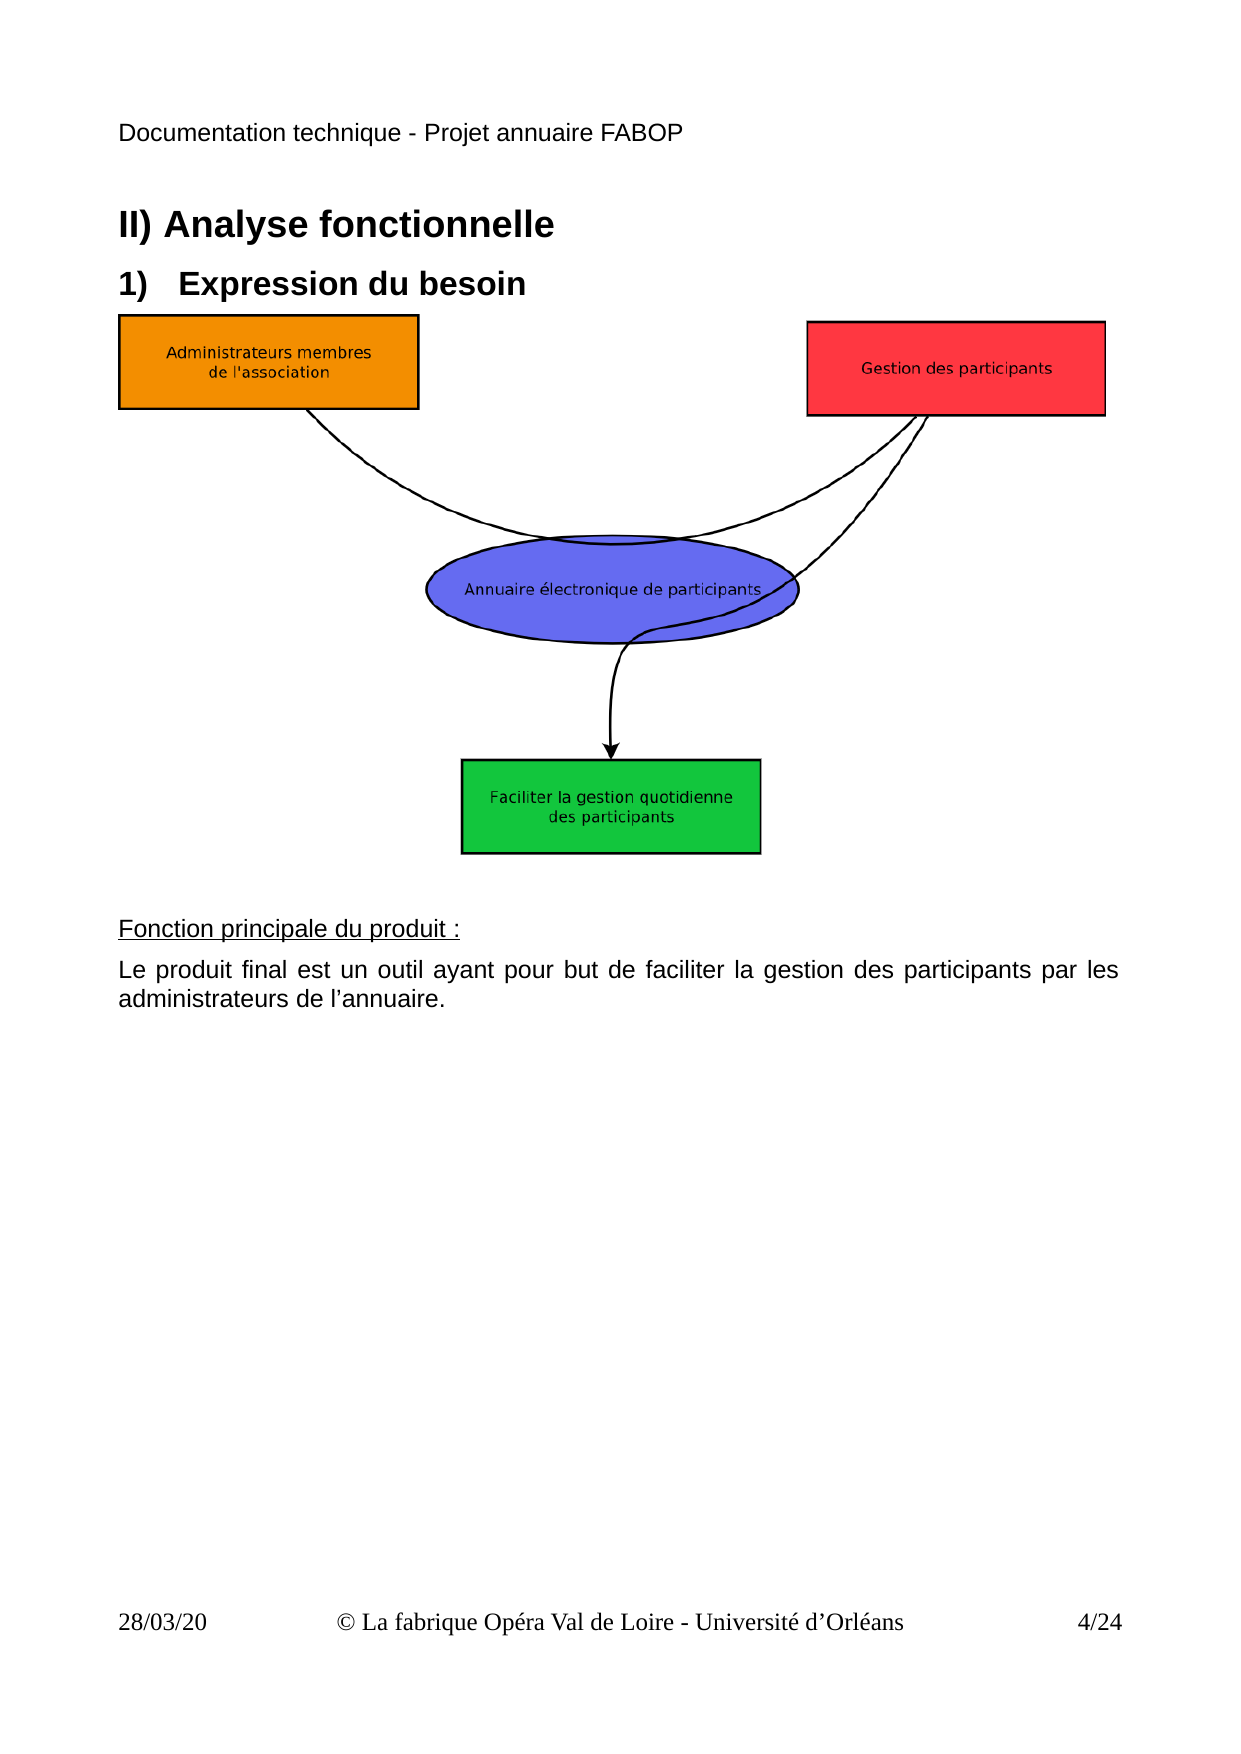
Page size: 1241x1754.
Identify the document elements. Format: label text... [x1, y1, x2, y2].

subtitle Analyse fonctionnelle [118, 201, 1122, 245]
subtitle Expression du besoin [118, 263, 1122, 302]
text Le produit final est un outil ayant pour but de faciliter la gestion des participants par les administrateurs de l’annuaire. [118, 956, 1122, 1013]
text Fonction principale du produit : [118, 914, 1122, 943]
picture [118, 314, 1123, 873]
